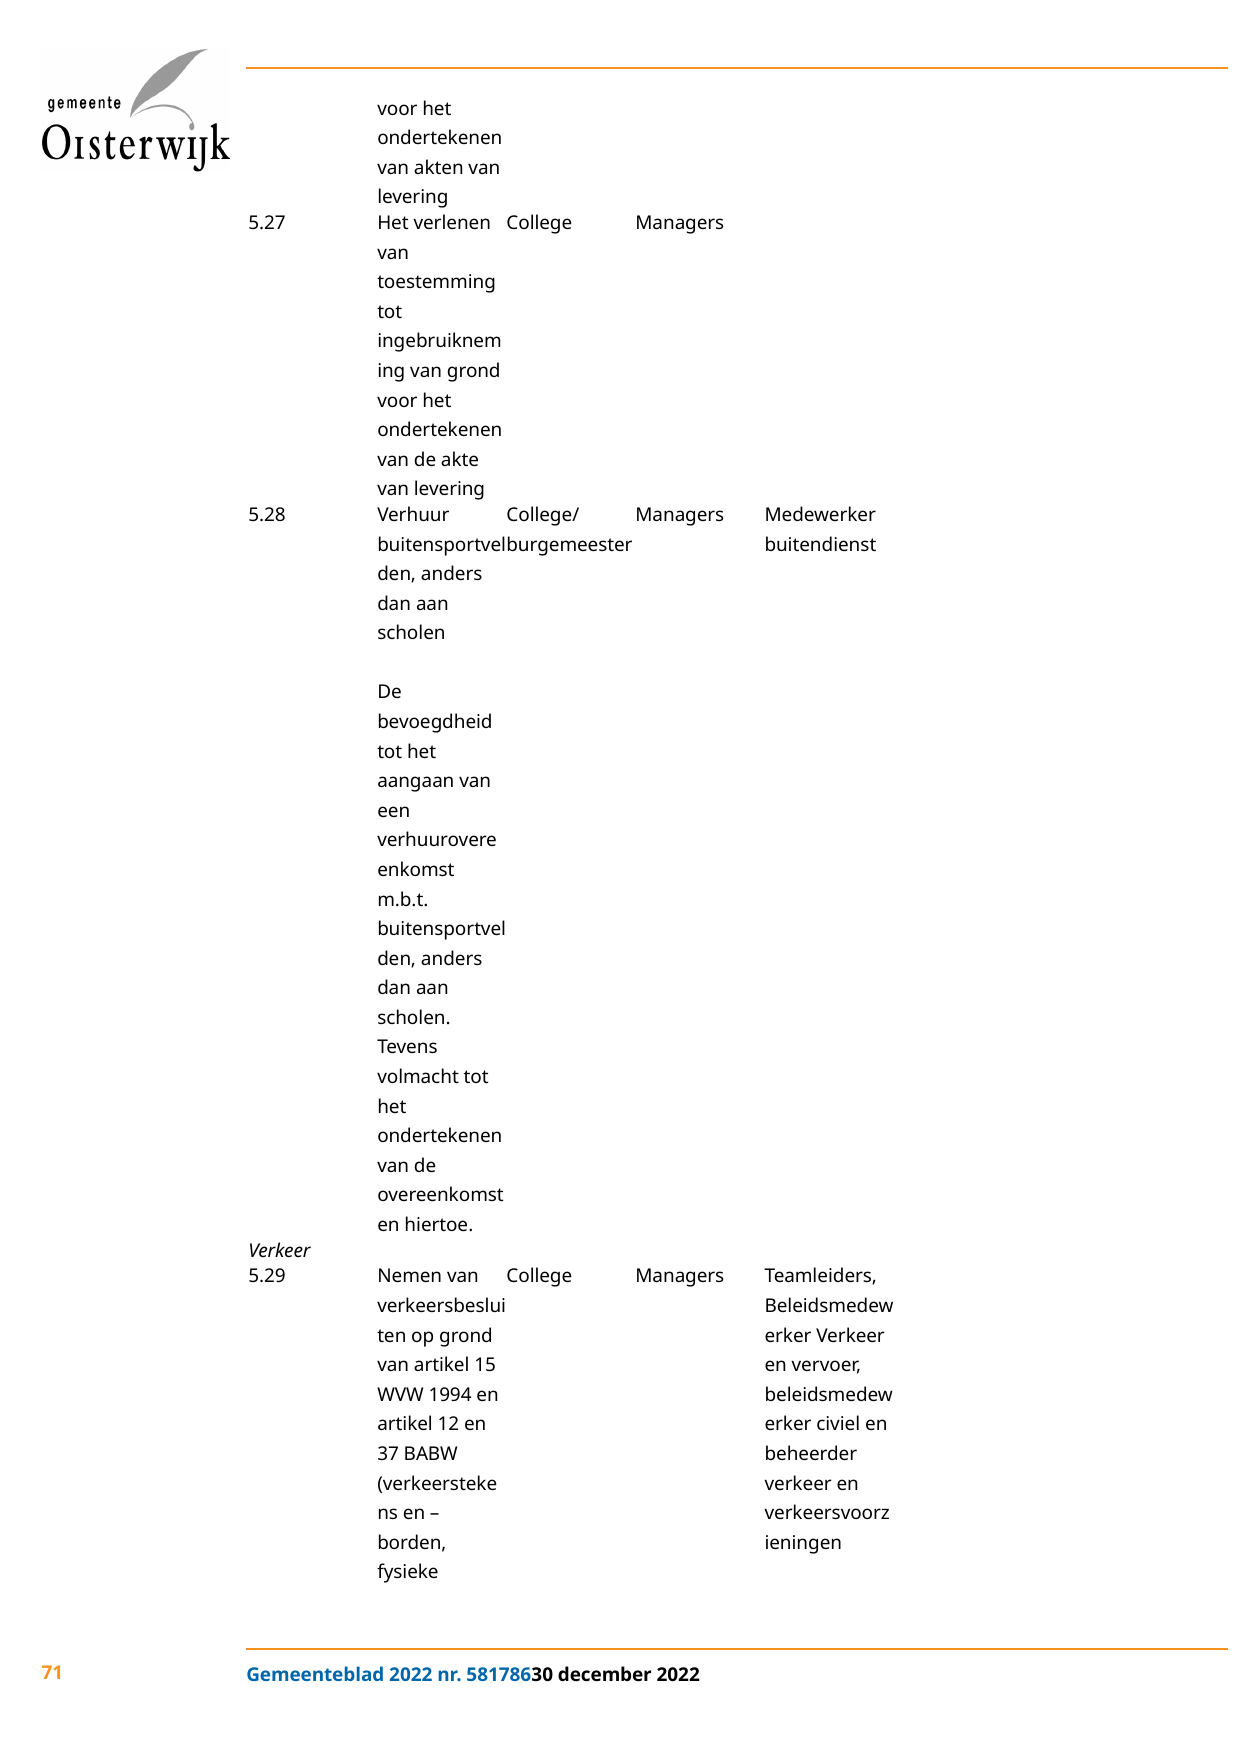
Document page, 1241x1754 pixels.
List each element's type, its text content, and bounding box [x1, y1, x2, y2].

table_cell Nemen van verkeersbesluiten op grond van artikel 15 WVW 1994 en artikel 12 en 37 BABW (verkeerstekens en – borden, fysieke [377, 1263, 506, 1584]
table_cell [1023, 501, 1152, 1237]
table_cell Verhuur buitensportvelden, anders dan aan scholen De bevoegdheid tot het aangaan van een verhuurovereenkomst m.b.t. buitensportvelden, anders dan aan scholen. Tevens volmacht tot het ondertekenen van de overeenkomsten hiertoe. [377, 501, 506, 1237]
table_cell [248, 95, 377, 209]
table_cell 5.29 [248, 1263, 377, 1584]
table_cell College [506, 209, 635, 501]
table_cell [1023, 1237, 1152, 1263]
table_cell Managers [635, 501, 764, 1237]
table_cell College/burgemeester [506, 501, 635, 1237]
table_cell [764, 95, 893, 209]
table_cell [1023, 209, 1152, 501]
table_cell Verkeer [248, 1237, 1022, 1263]
table_cell Het verlenen van toestemming tot ingebruikneming van grond voor het ondertekenen van de akte van levering [377, 209, 506, 501]
table_cell [894, 209, 1022, 501]
table_cell 5.28 [248, 501, 377, 1237]
table_cell [894, 95, 1022, 209]
table_cell Managers [635, 209, 764, 501]
table_cell [1023, 1263, 1152, 1584]
table_cell [764, 209, 893, 501]
table_cell voor het ondertekenen van akten van levering [377, 95, 506, 209]
table_cell Teamleiders, Beleidsmedewerker Verkeer en vervoer, beleidsmedewerker civiel en beheerder verkeer en verkeersvoorzieningen [764, 1263, 893, 1584]
table_cell Managers [635, 1263, 764, 1584]
table_cell [635, 95, 764, 209]
table_cell [1023, 95, 1152, 209]
table_cell Medewerker buitendienst [764, 501, 893, 1237]
table_cell 5.27 [248, 209, 377, 501]
picture [41, 47, 231, 172]
table_cell [894, 1263, 1022, 1584]
table_cell [506, 95, 635, 209]
table_cell College [506, 1263, 635, 1584]
table_cell [894, 501, 1022, 1237]
